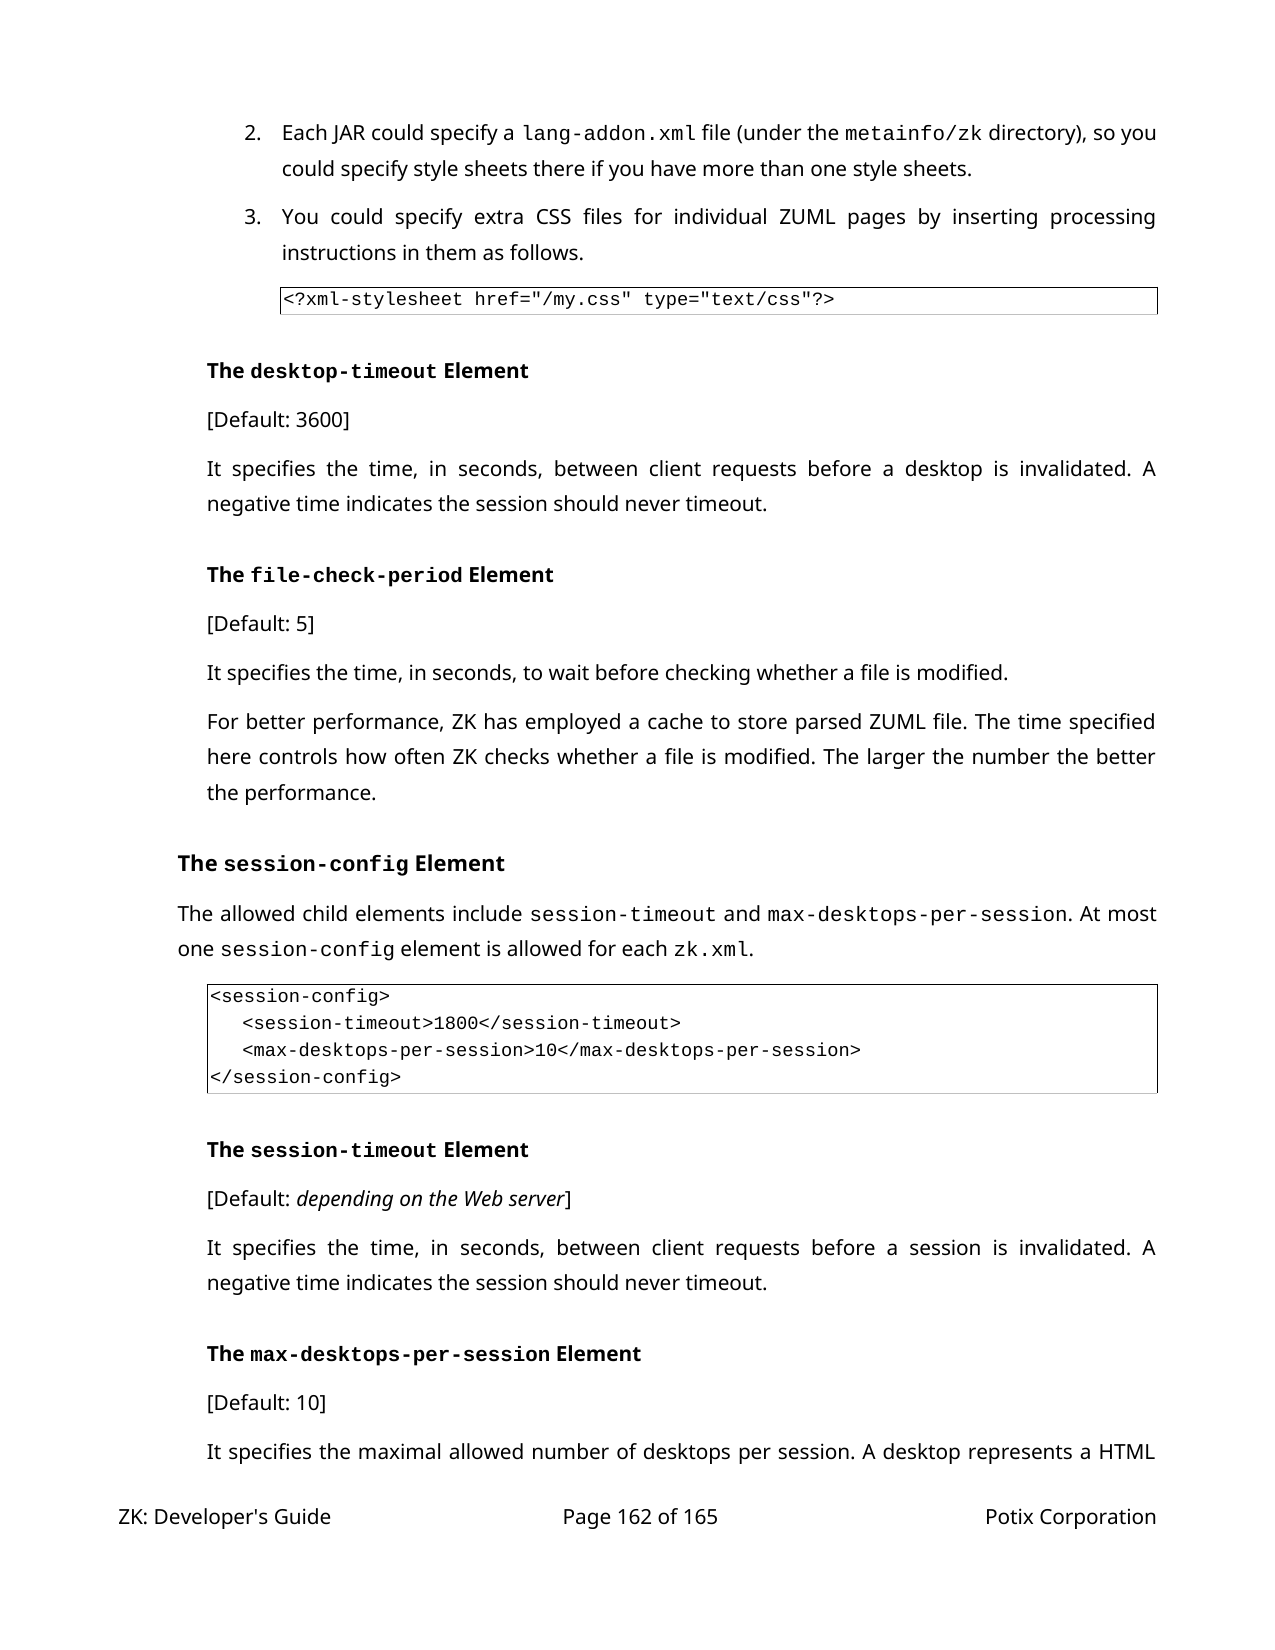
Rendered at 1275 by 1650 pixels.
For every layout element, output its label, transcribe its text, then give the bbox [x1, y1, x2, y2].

text For better performance, ZK has employed a cache to store parsed ZUML file. The time specified here controls how often ZK checks whether a file is modified. The larger the number the better the performance. [207, 707, 1157, 806]
text <?xml-stylesheet href="/my.css" type="text/css"?> [281, 288, 1157, 314]
subtitle The file-check-period Element [207, 560, 1157, 589]
subtitle The session-config Element [177, 848, 1157, 878]
text It specifies the time, in seconds, between client requests before a session is invalidated. A negative time indicates the session should never timeout. [207, 1233, 1157, 1297]
text [Default: 5] [207, 609, 1157, 638]
text It specifies the time, in seconds, to wait before checking whether a file is modified. [207, 658, 1157, 687]
subtitle The session-timeout Element [207, 1135, 1157, 1164]
text <max-desktops-per-session>10</max-desktops-per-session> [208, 1038, 1157, 1062]
list You could specify extra CSS files for individual ZUML pages by inserting processing instructions in them as follows. [244, 202, 1157, 266]
text The allowed child elements include session-timeout and max-desktops-per-session. At most one session-config element is allowed for each zk.xml. [177, 899, 1157, 963]
text It specifies the maximal allowed number of desktops per session. A desktop represents a HTML [207, 1437, 1157, 1465]
text [Default: 10] [207, 1388, 1157, 1416]
text It specifies the time, in seconds, between client requests before a desktop is invalidated. A negative time indicates the session should never timeout. [207, 454, 1157, 518]
subtitle The desktop-timeout Element [207, 356, 1157, 385]
list Each JAR could specify a lang-addon.xml file (under the metainfo/zk directory), so you could specify style sheets there if you have more than one style sheets. [244, 118, 1157, 182]
subtitle The max-desktops-per-session Element [207, 1339, 1157, 1368]
text </session-config> [208, 1065, 1157, 1093]
text <session-config> [208, 985, 1157, 1008]
text [Default: depending on the Web server] [207, 1184, 1157, 1212]
text <session-timeout>1800</session-timeout> [208, 1011, 1157, 1035]
text [Default: 3600] [207, 406, 1157, 434]
